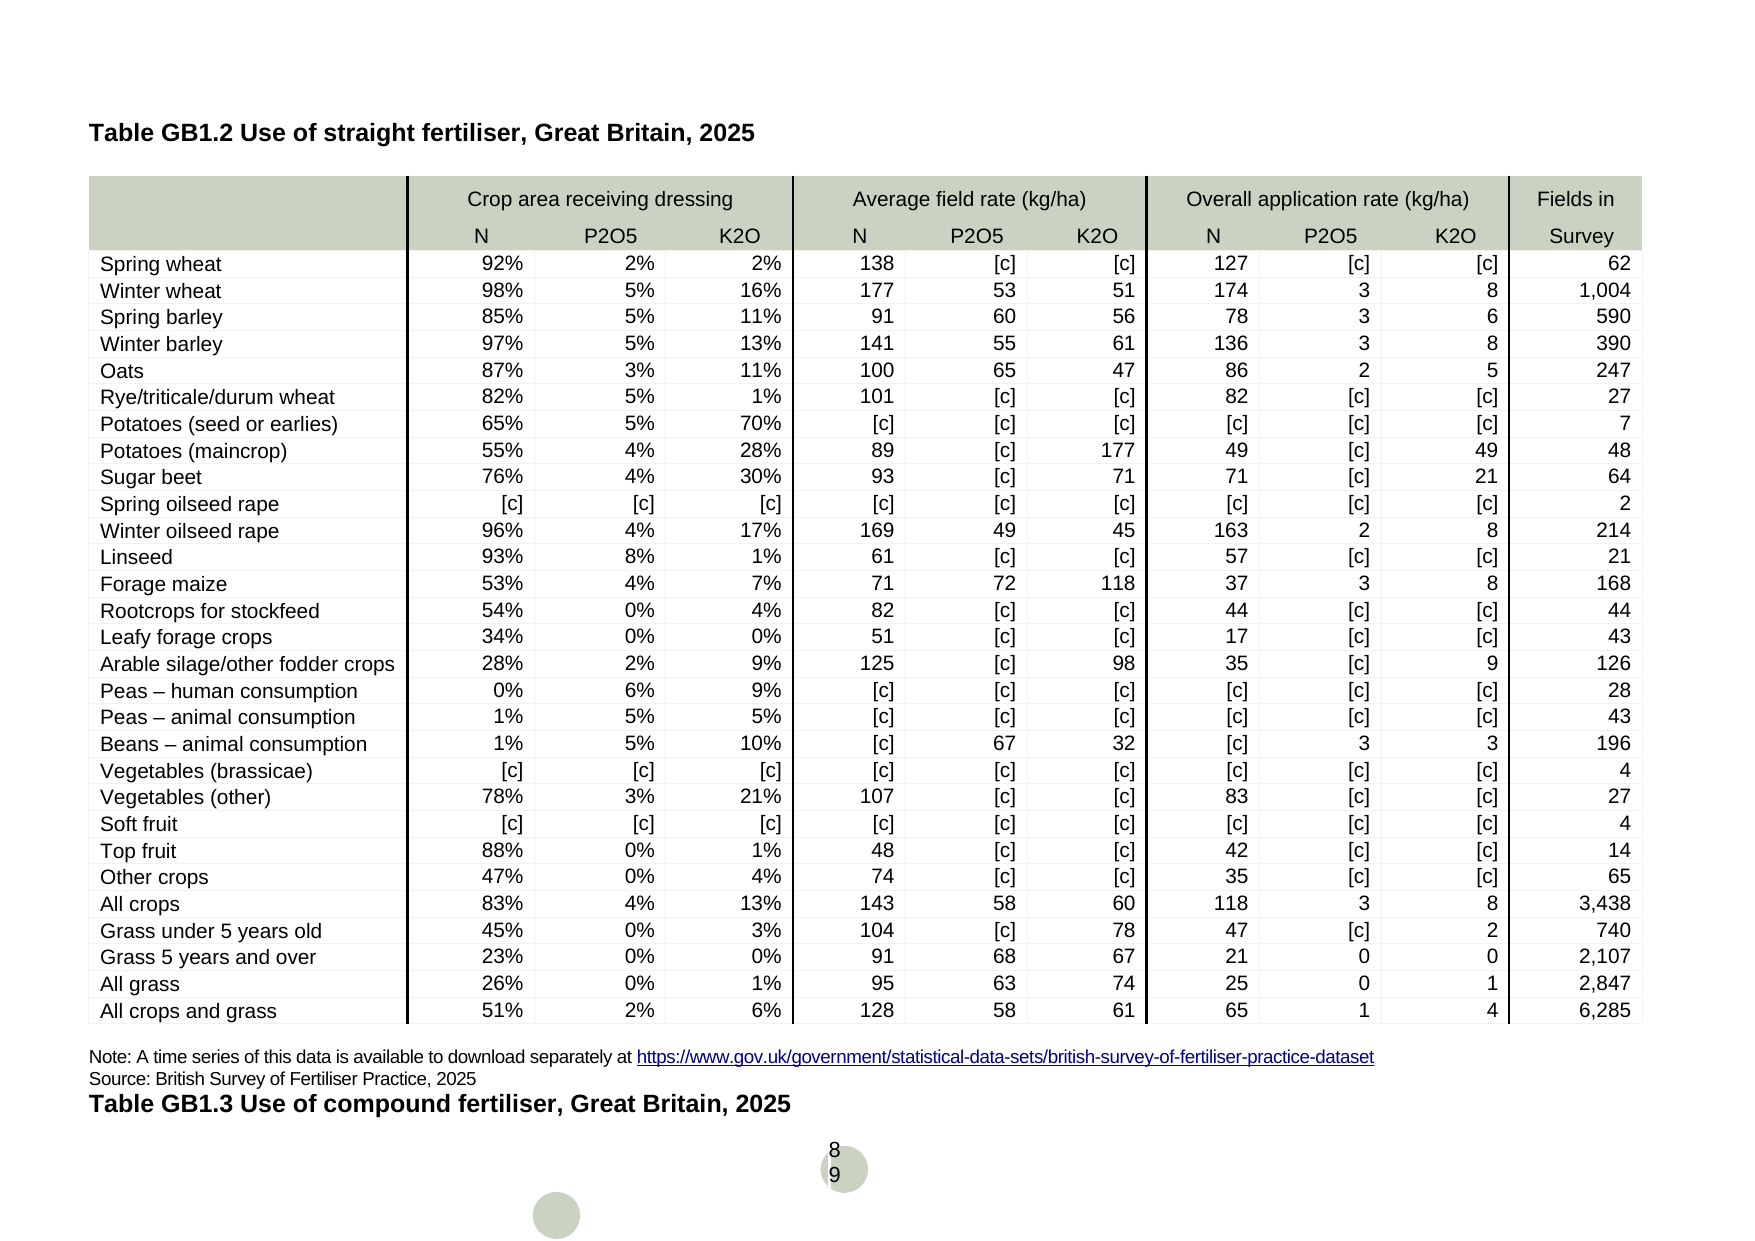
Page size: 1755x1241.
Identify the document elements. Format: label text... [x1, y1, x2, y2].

table_cell [c] [1028, 758, 1145, 783]
table_cell 2 [1260, 358, 1381, 383]
table_cell 4% [535, 464, 665, 490]
table_cell Vegetables (brassicae) [89, 758, 406, 783]
table_cell [c] [1028, 704, 1145, 730]
table_cell [c] [1260, 384, 1381, 410]
table_cell [c] [1028, 491, 1145, 517]
table_cell [c] [1382, 491, 1508, 517]
table_cell [c] [906, 384, 1027, 410]
table_cell 21 [1148, 944, 1259, 970]
table_cell Rye/triticale/durum wheat [89, 384, 406, 410]
table_cell [c] [906, 624, 1027, 650]
table_cell 74 [794, 864, 905, 890]
table_cell 61 [794, 544, 905, 570]
table_cell [c] [1148, 411, 1259, 437]
table_cell [c] [1148, 811, 1259, 837]
table_cell [c] [906, 464, 1027, 490]
table_cell [c] [1260, 864, 1381, 890]
table_cell 51% [409, 998, 534, 1023]
table_cell 5% [535, 331, 665, 357]
table_cell 62 [1510, 251, 1642, 277]
table_cell 51 [1028, 278, 1145, 303]
table_cell 58 [906, 998, 1027, 1023]
table_cell 3 [1260, 278, 1381, 303]
table_cell 0% [535, 944, 665, 970]
table_cell [c] [1148, 758, 1259, 783]
table_cell 65 [1148, 998, 1259, 1023]
table_cell 35 [1148, 864, 1259, 890]
table_cell [c] [794, 731, 905, 757]
table_cell 6% [666, 998, 792, 1023]
table_cell 54% [409, 598, 534, 623]
table_cell Grass under 5 years old [89, 918, 406, 943]
table_cell 0% [535, 624, 665, 650]
table_cell 2% [535, 251, 665, 277]
table_cell 28% [666, 438, 792, 463]
table_header Crop area receiving dressing [409, 176, 792, 222]
table_cell [c] [906, 411, 1027, 437]
table_cell Potatoes (maincrop) [89, 438, 406, 463]
table_cell [c] [1382, 411, 1508, 437]
table_cell 28% [409, 651, 534, 677]
table_cell 97% [409, 331, 534, 357]
table_cell 2% [666, 251, 792, 277]
table_cell 8 [1382, 891, 1508, 917]
table_cell [c] [906, 598, 1027, 623]
table_cell 6% [535, 678, 665, 703]
table_cell 590 [1510, 304, 1642, 330]
table_cell [c] [409, 811, 534, 837]
table_cell Rootcrops for stockfeed [89, 598, 406, 623]
table_cell 21 [1382, 464, 1508, 490]
table_cell [c] [794, 704, 905, 730]
table_cell 3 [1260, 891, 1381, 917]
table_cell [c] [906, 438, 1027, 463]
table_cell 1% [409, 704, 534, 730]
table_cell 168 [1510, 571, 1642, 597]
table_cell 47 [1028, 358, 1145, 383]
table_cell 47% [409, 864, 534, 890]
table_cell K2O [1381, 222, 1508, 250]
table_cell 3,438 [1510, 891, 1642, 917]
table_cell [c] [1382, 704, 1508, 730]
table_cell Peas – human consumption [89, 678, 406, 703]
table_cell 71 [794, 571, 905, 597]
table_cell 136 [1148, 331, 1259, 357]
table_cell 21% [666, 784, 792, 810]
table_cell 0% [535, 971, 665, 997]
table_cell 25 [1148, 971, 1259, 997]
table_cell [c] [666, 491, 792, 517]
table_cell 65 [1510, 864, 1642, 890]
table_cell 35 [1148, 651, 1259, 677]
table_cell 27 [1510, 384, 1642, 410]
table_cell 48 [1510, 438, 1642, 463]
table_cell [c] [794, 411, 905, 437]
table_cell 8 [1382, 331, 1508, 357]
table_cell [c] [794, 678, 905, 703]
table_cell [c] [906, 491, 1027, 517]
table_cell 70% [666, 411, 792, 437]
table_cell 9% [666, 678, 792, 703]
table_cell [c] [1260, 544, 1381, 570]
table_cell 72 [906, 571, 1027, 597]
table_cell 47 [1148, 918, 1259, 943]
table_cell Winter oilseed rape [89, 518, 406, 543]
table_cell [c] [1382, 758, 1508, 783]
table_cell 67 [1028, 944, 1145, 970]
table_cell Peas – animal consumption [89, 704, 406, 730]
table_cell 98% [409, 278, 534, 303]
table_cell 21 [1510, 544, 1642, 570]
table_cell Vegetables (other) [89, 784, 406, 810]
table_cell 101 [794, 384, 905, 410]
table_cell P2O5 [534, 222, 666, 250]
table_cell 3 [1260, 331, 1381, 357]
table_cell 71 [1148, 464, 1259, 490]
table_cell 1% [666, 544, 792, 570]
table_cell 5% [535, 304, 665, 330]
table_cell 86 [1148, 358, 1259, 383]
table_cell [c] [1028, 678, 1145, 703]
table_cell [c] [1260, 251, 1381, 277]
table_cell [c] [1382, 838, 1508, 863]
table_cell [c] [906, 864, 1027, 890]
table_cell 4% [666, 598, 792, 623]
table_cell 49 [906, 518, 1027, 543]
table_cell 118 [1028, 571, 1145, 597]
table_cell 60 [906, 304, 1027, 330]
table_cell 127 [1148, 251, 1259, 277]
table_cell 0% [409, 678, 534, 703]
table_cell Survey [1510, 222, 1642, 250]
table_cell [c] [1148, 678, 1259, 703]
table_cell 45 [1028, 518, 1145, 543]
table_cell 82 [1148, 384, 1259, 410]
table_cell [c] [409, 758, 534, 783]
table_cell 87% [409, 358, 534, 383]
table_cell 2,107 [1510, 944, 1642, 970]
table_cell 2,847 [1510, 971, 1642, 997]
table_cell [c] [1028, 544, 1145, 570]
table_cell 65 [906, 358, 1027, 383]
table_cell 9 [1382, 651, 1508, 677]
table_cell 143 [794, 891, 905, 917]
table_cell 5% [666, 704, 792, 730]
table_cell 11% [666, 304, 792, 330]
table_cell 125 [794, 651, 905, 677]
table_cell 4% [535, 438, 665, 463]
table_cell 17% [666, 518, 792, 543]
table_cell 2 [1260, 518, 1381, 543]
table_cell 53% [409, 571, 534, 597]
table_cell 83% [409, 891, 534, 917]
table_cell 14 [1510, 838, 1642, 863]
table_cell Other crops [89, 864, 406, 890]
table_cell [c] [409, 491, 534, 517]
table_cell 5% [535, 384, 665, 410]
table_cell [c] [535, 491, 665, 517]
table_cell 61 [1028, 331, 1145, 357]
table_cell [c] [1028, 598, 1145, 623]
table_cell [c] [1260, 704, 1381, 730]
table_cell [c] [906, 784, 1027, 810]
table_cell 53 [906, 278, 1027, 303]
table_cell 8 [1382, 571, 1508, 597]
table_cell 5% [535, 704, 665, 730]
table_cell 0 [1260, 944, 1381, 970]
table_cell [c] [1028, 251, 1145, 277]
table_cell K2O [666, 222, 792, 250]
table_cell 8 [1382, 518, 1508, 543]
table_cell K2O [1027, 222, 1145, 250]
table_cell [c] [1382, 598, 1508, 623]
table_cell 63 [906, 971, 1027, 997]
table_cell 1 [1260, 998, 1381, 1023]
table_cell 13% [666, 331, 792, 357]
table_cell 49 [1148, 438, 1259, 463]
table_cell 78 [1028, 918, 1145, 943]
table_cell 60 [1028, 891, 1145, 917]
table_cell [c] [794, 491, 905, 517]
table_cell 2% [535, 998, 665, 1023]
table_cell 34% [409, 624, 534, 650]
table_cell All grass [89, 971, 406, 997]
table_cell 5 [1382, 358, 1508, 383]
table_cell [c] [535, 811, 665, 837]
table_cell [c] [906, 651, 1027, 677]
table_cell 13% [666, 891, 792, 917]
table_cell 0% [666, 944, 792, 970]
table_cell [c] [906, 544, 1027, 570]
table_cell 95 [794, 971, 905, 997]
table_cell 1% [666, 971, 792, 997]
table_cell 55% [409, 438, 534, 463]
table_cell [c] [906, 811, 1027, 837]
table_cell 82 [794, 598, 905, 623]
table_cell 49 [1382, 438, 1508, 463]
table_cell 247 [1510, 358, 1642, 383]
table_cell [c] [906, 918, 1027, 943]
table_cell [c] [1260, 758, 1381, 783]
table_cell 177 [794, 278, 905, 303]
table_cell 138 [794, 251, 905, 277]
table_cell 4 [1510, 811, 1642, 837]
table_cell 96% [409, 518, 534, 543]
table_cell Beans – animal consumption [89, 731, 406, 757]
table_cell Potatoes (seed or earlies) [89, 411, 406, 437]
text Source: British Survey of Fertiliser Practice, 2025 [89, 1067, 1559, 1089]
table_cell 67 [906, 731, 1027, 757]
table_cell 32 [1028, 731, 1145, 757]
table_cell [c] [906, 838, 1027, 863]
table_cell 92% [409, 251, 534, 277]
table_cell 214 [1510, 518, 1642, 543]
table_cell Winter barley [89, 331, 406, 357]
table_cell [c] [1028, 624, 1145, 650]
table_cell Winter wheat [89, 278, 406, 303]
table_cell Leafy forage crops [89, 624, 406, 650]
table_cell Spring oilseed rape [89, 491, 406, 517]
table_cell 78 [1148, 304, 1259, 330]
table_cell [c] [1260, 678, 1381, 703]
table_cell 57 [1148, 544, 1259, 570]
table_cell [c] [1382, 678, 1508, 703]
table_cell 2% [535, 651, 665, 677]
table_cell [c] [794, 811, 905, 837]
table_cell [89, 222, 406, 250]
table_cell 163 [1148, 518, 1259, 543]
table_cell 3% [535, 784, 665, 810]
table_cell [c] [906, 704, 1027, 730]
table_cell 51 [794, 624, 905, 650]
table_cell Spring wheat [89, 251, 406, 277]
table_cell [c] [1382, 864, 1508, 890]
table_cell P2O5 [906, 222, 1027, 250]
table_cell 82% [409, 384, 534, 410]
table_cell N [1148, 222, 1259, 250]
table_cell 58 [906, 891, 1027, 917]
table_cell 3 [1260, 304, 1381, 330]
table_cell 85% [409, 304, 534, 330]
table_cell [c] [666, 811, 792, 837]
table_cell [c] [1260, 811, 1381, 837]
table_cell 174 [1148, 278, 1259, 303]
table_cell 93 [794, 464, 905, 490]
table_cell Forage maize [89, 571, 406, 597]
table_cell 89 [794, 438, 905, 463]
table_cell [c] [906, 251, 1027, 277]
table_cell Top fruit [89, 838, 406, 863]
table_cell 64 [1510, 464, 1642, 490]
table_cell [c] [906, 758, 1027, 783]
table_header [89, 176, 406, 222]
table_cell 0% [535, 864, 665, 890]
table_cell 0% [535, 598, 665, 623]
table_cell 104 [794, 918, 905, 943]
table_cell 78% [409, 784, 534, 810]
table_cell 390 [1510, 331, 1642, 357]
table_cell [c] [1382, 544, 1508, 570]
table_cell 4 [1510, 758, 1642, 783]
table_cell 6,285 [1510, 998, 1642, 1023]
table_cell 71 [1028, 464, 1145, 490]
table_cell 4 [1382, 998, 1508, 1023]
table_cell [c] [666, 758, 792, 783]
table_cell 4% [535, 891, 665, 917]
table_cell 5% [535, 731, 665, 757]
table_cell 55 [906, 331, 1027, 357]
table_cell 91 [794, 304, 905, 330]
table_cell 5% [535, 278, 665, 303]
table_cell 177 [1028, 438, 1145, 463]
table_cell 11% [666, 358, 792, 383]
table_cell 44 [1510, 598, 1642, 623]
table_cell 74 [1028, 971, 1145, 997]
table_cell 196 [1510, 731, 1642, 757]
table_cell [c] [1028, 838, 1145, 863]
table_cell Grass 5 years and over [89, 944, 406, 970]
table_cell [c] [1382, 251, 1508, 277]
table_cell Soft fruit [89, 811, 406, 837]
table_cell 5% [535, 411, 665, 437]
table_cell 37 [1148, 571, 1259, 597]
table_cell [c] [1028, 784, 1145, 810]
table_cell [c] [1382, 384, 1508, 410]
table_cell 28 [1510, 678, 1642, 703]
table_cell [c] [1260, 624, 1381, 650]
table_cell 98 [1028, 651, 1145, 677]
table_cell 4% [535, 571, 665, 597]
table_cell Sugar beet [89, 464, 406, 490]
table_cell 2 [1382, 918, 1508, 943]
table_cell 76% [409, 464, 534, 490]
table_cell 740 [1510, 918, 1642, 943]
table_header Fields in [1510, 176, 1642, 222]
table_cell [c] [535, 758, 665, 783]
table_cell 8 [1382, 278, 1508, 303]
table_cell 48 [794, 838, 905, 863]
table_cell 169 [794, 518, 905, 543]
table_cell [c] [1148, 731, 1259, 757]
table_cell 3 [1260, 571, 1381, 597]
subtitle Table GB1.3 Use of compound fertiliser, Great Britain, 2025 [89, 1089, 1559, 1118]
table_cell 4% [535, 518, 665, 543]
table_cell [c] [906, 678, 1027, 703]
table_header Overall application rate (kg/ha) [1148, 176, 1508, 222]
table_cell [c] [1260, 918, 1381, 943]
table_cell [c] [1260, 598, 1381, 623]
table_cell 1 [1382, 971, 1508, 997]
table_cell 16% [666, 278, 792, 303]
table_cell 8% [535, 544, 665, 570]
table_cell 65% [409, 411, 534, 437]
table_cell 0% [666, 624, 792, 650]
table_cell 2 [1510, 491, 1642, 517]
table_cell [c] [1260, 491, 1381, 517]
table_cell [c] [1260, 838, 1381, 863]
table_cell 1% [409, 731, 534, 757]
table_cell 0% [535, 838, 665, 863]
table_cell 43 [1510, 704, 1642, 730]
table_cell 0 [1382, 944, 1508, 970]
text Note: A time series of this data is available to download separately at https://www.gov.uk/government/statistical-data-sets/british-survey-of-fertiliser-practice-dataset [89, 1046, 1559, 1067]
table_cell 61 [1028, 998, 1145, 1023]
table_cell 0 [1260, 971, 1381, 997]
table_cell 43 [1510, 624, 1642, 650]
table_cell 93% [409, 544, 534, 570]
table_cell [c] [1028, 411, 1145, 437]
table_cell 45% [409, 918, 534, 943]
table_cell 9% [666, 651, 792, 677]
table_cell [c] [1028, 384, 1145, 410]
table_cell N [794, 222, 906, 250]
table_cell [c] [1382, 624, 1508, 650]
table_cell Linseed [89, 544, 406, 570]
table_cell N [409, 222, 534, 250]
table_cell [c] [1148, 704, 1259, 730]
table_cell 88% [409, 838, 534, 863]
table_cell 1% [666, 838, 792, 863]
table_header Average field rate (kg/ha) [794, 176, 1145, 222]
table_cell [c] [1260, 651, 1381, 677]
table_cell 42 [1148, 838, 1259, 863]
table_cell [c] [1148, 491, 1259, 517]
table_cell [c] [1028, 864, 1145, 890]
table_cell 56 [1028, 304, 1145, 330]
table_cell 10% [666, 731, 792, 757]
table_cell [c] [1260, 464, 1381, 490]
table_cell 3% [535, 358, 665, 383]
subtitle Table GB1.2 Use of straight fertiliser, Great Britain, 2025 [89, 118, 1559, 147]
table_cell 1% [666, 384, 792, 410]
table_cell 100 [794, 358, 905, 383]
table_cell 91 [794, 944, 905, 970]
table_cell 44 [1148, 598, 1259, 623]
table_cell 83 [1148, 784, 1259, 810]
table_cell [c] [1028, 811, 1145, 837]
table_cell 4% [666, 864, 792, 890]
table_cell All crops [89, 891, 406, 917]
table_cell 3 [1382, 731, 1508, 757]
table_cell [c] [1382, 811, 1508, 837]
table_cell 107 [794, 784, 905, 810]
table_cell [c] [1260, 438, 1381, 463]
table_cell P2O5 [1259, 222, 1381, 250]
table_cell 23% [409, 944, 534, 970]
table_cell [c] [794, 758, 905, 783]
table_cell 7% [666, 571, 792, 597]
table_cell Oats [89, 358, 406, 383]
table_cell 126 [1510, 651, 1642, 677]
table_cell 27 [1510, 784, 1642, 810]
table_cell 1,004 [1510, 278, 1642, 303]
table_cell 17 [1148, 624, 1259, 650]
table_cell Arable silage/other fodder crops [89, 651, 406, 677]
table_cell 3 [1260, 731, 1381, 757]
table_cell 118 [1148, 891, 1259, 917]
table_cell 68 [906, 944, 1027, 970]
table_cell 7 [1510, 411, 1642, 437]
table_cell [c] [1260, 784, 1381, 810]
table_cell 0% [535, 918, 665, 943]
table_cell 6 [1382, 304, 1508, 330]
table_cell 141 [794, 331, 905, 357]
table_cell All crops and grass [89, 998, 406, 1023]
table_cell [c] [1260, 411, 1381, 437]
table_cell 128 [794, 998, 905, 1023]
table_cell 26% [409, 971, 534, 997]
table_cell 30% [666, 464, 792, 490]
table_cell [c] [1382, 784, 1508, 810]
table_cell 3% [666, 918, 792, 943]
table_cell Spring barley [89, 304, 406, 330]
